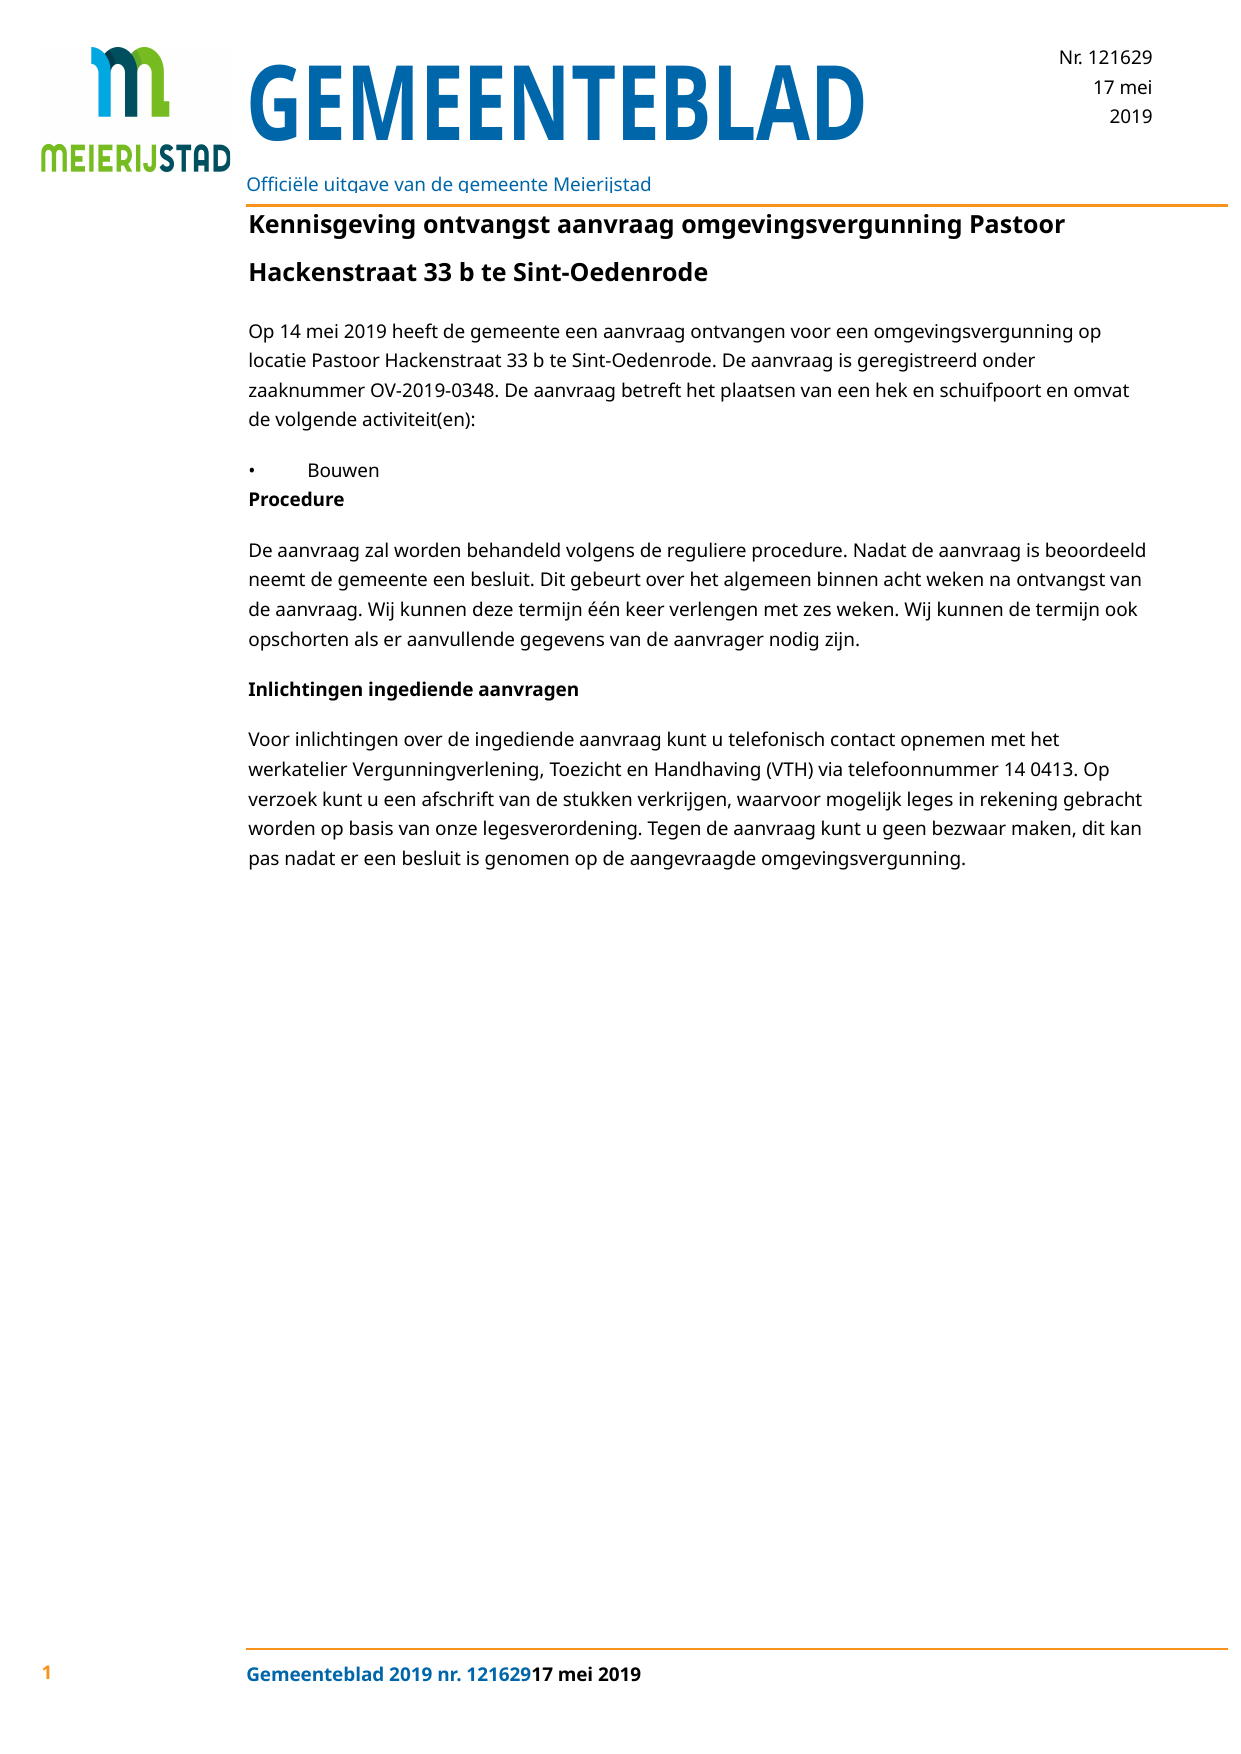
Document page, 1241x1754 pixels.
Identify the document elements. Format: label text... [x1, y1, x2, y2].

text Voor inlichtingen over de ingediende aanvraag kunt u telefonisch contact opnemen met het werkatelier Vergunningverlening, Toezicht en Handhaving (VTH) via telefoonnummer 14 0413. Op verzoek kunt u een afschrift van de stukken verkrijgen, waarvoor mogelijk leges in rekening gebracht worden op basis van onze legesverordening. Tegen de aanvraag kunt u geen bezwaar maken, dit kan pas nadat er een besluit is genomen op de aangevraagde omgevingsvergunning. [248, 727, 1152, 871]
text Inlichtingen ingediende aanvragen [248, 676, 1152, 702]
picture [41, 47, 231, 172]
text De aanvraag zal worden behandeld volgens de reguliere procedure. Nadat de aanvraag is beoordeeld neemt de gemeente een besluit. Dit gebeurt over het algemeen binnen acht weken na ontvangst van de aanvraag. Wij kunnen deze termijn één keer verlengen met zes weken. Wij kunnen de termijn ook opschorten als er aanvullende gegevens van de aanvrager nodig zijn. [248, 537, 1152, 652]
text Procedure [248, 487, 1152, 512]
list Bouwen [248, 457, 1152, 483]
text Kennisgeving ontvangst aanvraag omgevingsvergunning Pastoor Hackenstraat 33 b te Sint-Oedenrode [248, 207, 1152, 288]
text Op 14 mei 2019 heeft de gemeente een aanvraag ontvangen voor een omgevingsvergunning op locatie Pastoor Hackenstraat 33 b te Sint-Oedenrode. De aanvraag is geregistreerd onder zaaknummer OV-2019-0348. De aanvraag betreft het plaatsen van een hek en schuifpoort en omvat de volgende activiteit(en): [248, 318, 1152, 432]
